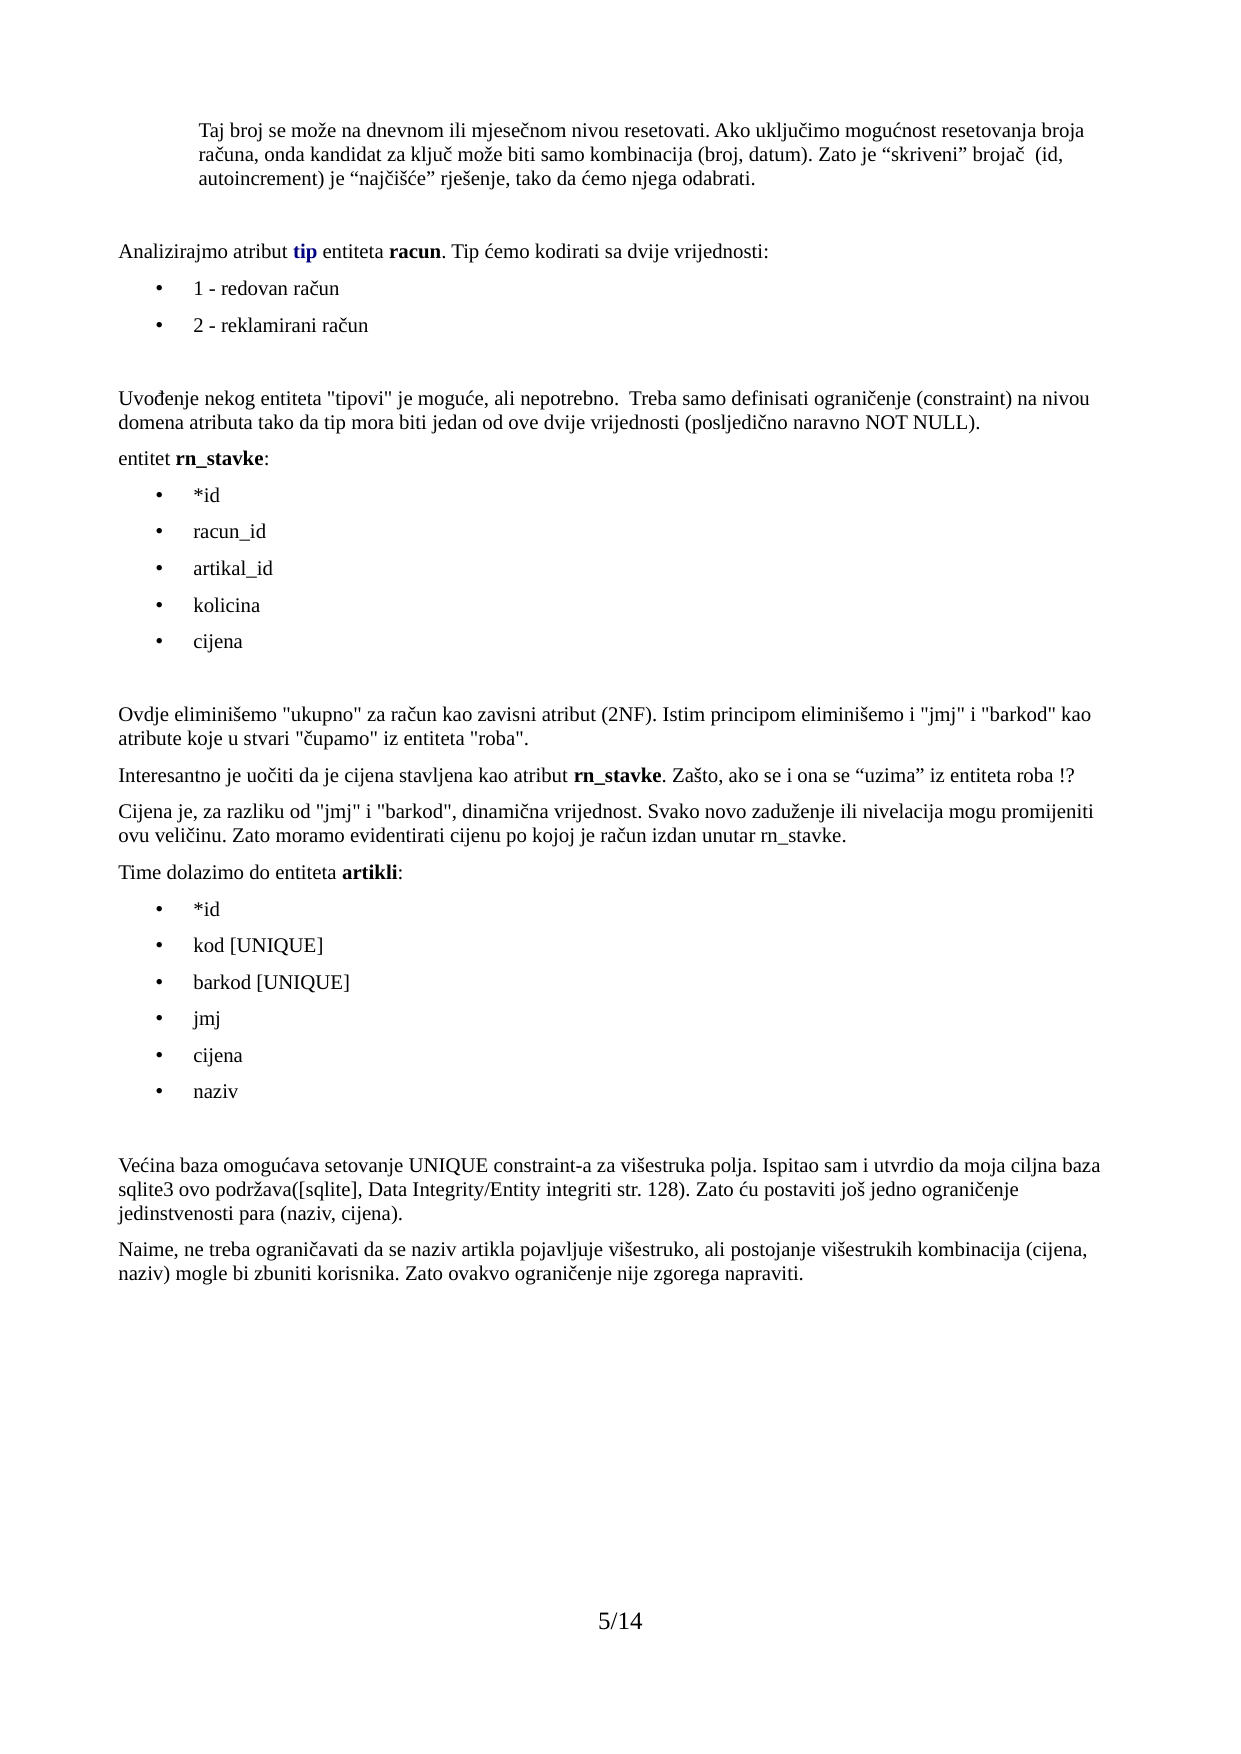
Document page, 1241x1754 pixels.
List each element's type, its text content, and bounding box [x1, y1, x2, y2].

list *id [156, 483, 1122, 507]
list cijena [156, 629, 1122, 653]
list 2 - reklamirani račun [156, 312, 1122, 337]
text Uvođenje nekog entiteta "tipovi" je moguće, ali nepotrebno. Treba samo definisati ograničenje (constraint) na nivou domena atributa tako da tip mora biti jedan od ove dvije vrijednosti (posljedično naravno NOT NULL). [118, 386, 1122, 434]
list cijena [156, 1043, 1122, 1067]
list kolicina [156, 592, 1122, 617]
list Taj broj se može na dnevnom ili mjesečnom nivou resetovati. Ako uključimo mogućnost resetovanja broja računa, onda kandidat za ključ može biti samo kombinacija (broj, datum). Zato je “skriveni” brojač (id, autoincrement) je “najčišće” rješenje, tako da ćemo njega odabrati. [161, 118, 1122, 190]
text Cijena je, za razliku od "jmj" i "barkod", dinamična vrijednost. Svako novo zaduženje ili nivelacija mogu promijeniti ovu veličinu. Zato moramo evidentirati cijenu po kojoj je račun izdan unutar rn_stavke. [118, 799, 1122, 847]
text Naime, ne treba ograničavati da se naziv artikla pojavljuje višestruko, ali postojanje višestrukih kombinacija (cijena, naziv) mogle bi zbuniti korisnika. Zato ovakvo ograničenje nije zgorega napraviti. [118, 1237, 1122, 1285]
list *id [156, 897, 1122, 921]
text Ovdje eliminišemo "ukupno" za račun kao zavisni atribut (2NF). Istim principom eliminišemo i "jmj" i "barkod" kao atribute koje u stvari "čupamo" iz entiteta "roba". [118, 702, 1122, 750]
text Većina baza omogućava setovanje UNIQUE constraint-a za višestruka polja. Ispitao sam i utvrdio da moja ciljna baza sqlite3 ovo podržava([sqlite], Data Integrity/Entity integriti str. 128). Zato ću postaviti još jedno ograničenje jedinstvenosti para (naziv, cijena). [118, 1152, 1122, 1225]
list 1 - redovan račun [156, 276, 1122, 300]
list kod [UNIQUE] [156, 933, 1122, 957]
list racun_id [156, 519, 1122, 543]
text Time dolazimo do entiteta artikli: [118, 860, 1122, 884]
text Interesantno je uočiti da je cijena stavljena kao atribut rn_stavke. Zašto, ako se i ona se “uzima” iz entiteta roba !? [118, 763, 1122, 787]
text entitet rn_stavke: [118, 446, 1122, 470]
list naziv [156, 1079, 1122, 1103]
text Analizirajmo atribut tip entiteta racun. Tip ćemo kodirati sa dvije vrijednosti: [118, 239, 1122, 263]
list barkod [UNIQUE] [156, 970, 1122, 994]
list artikal_id [156, 556, 1122, 580]
list jmj [156, 1006, 1122, 1030]
